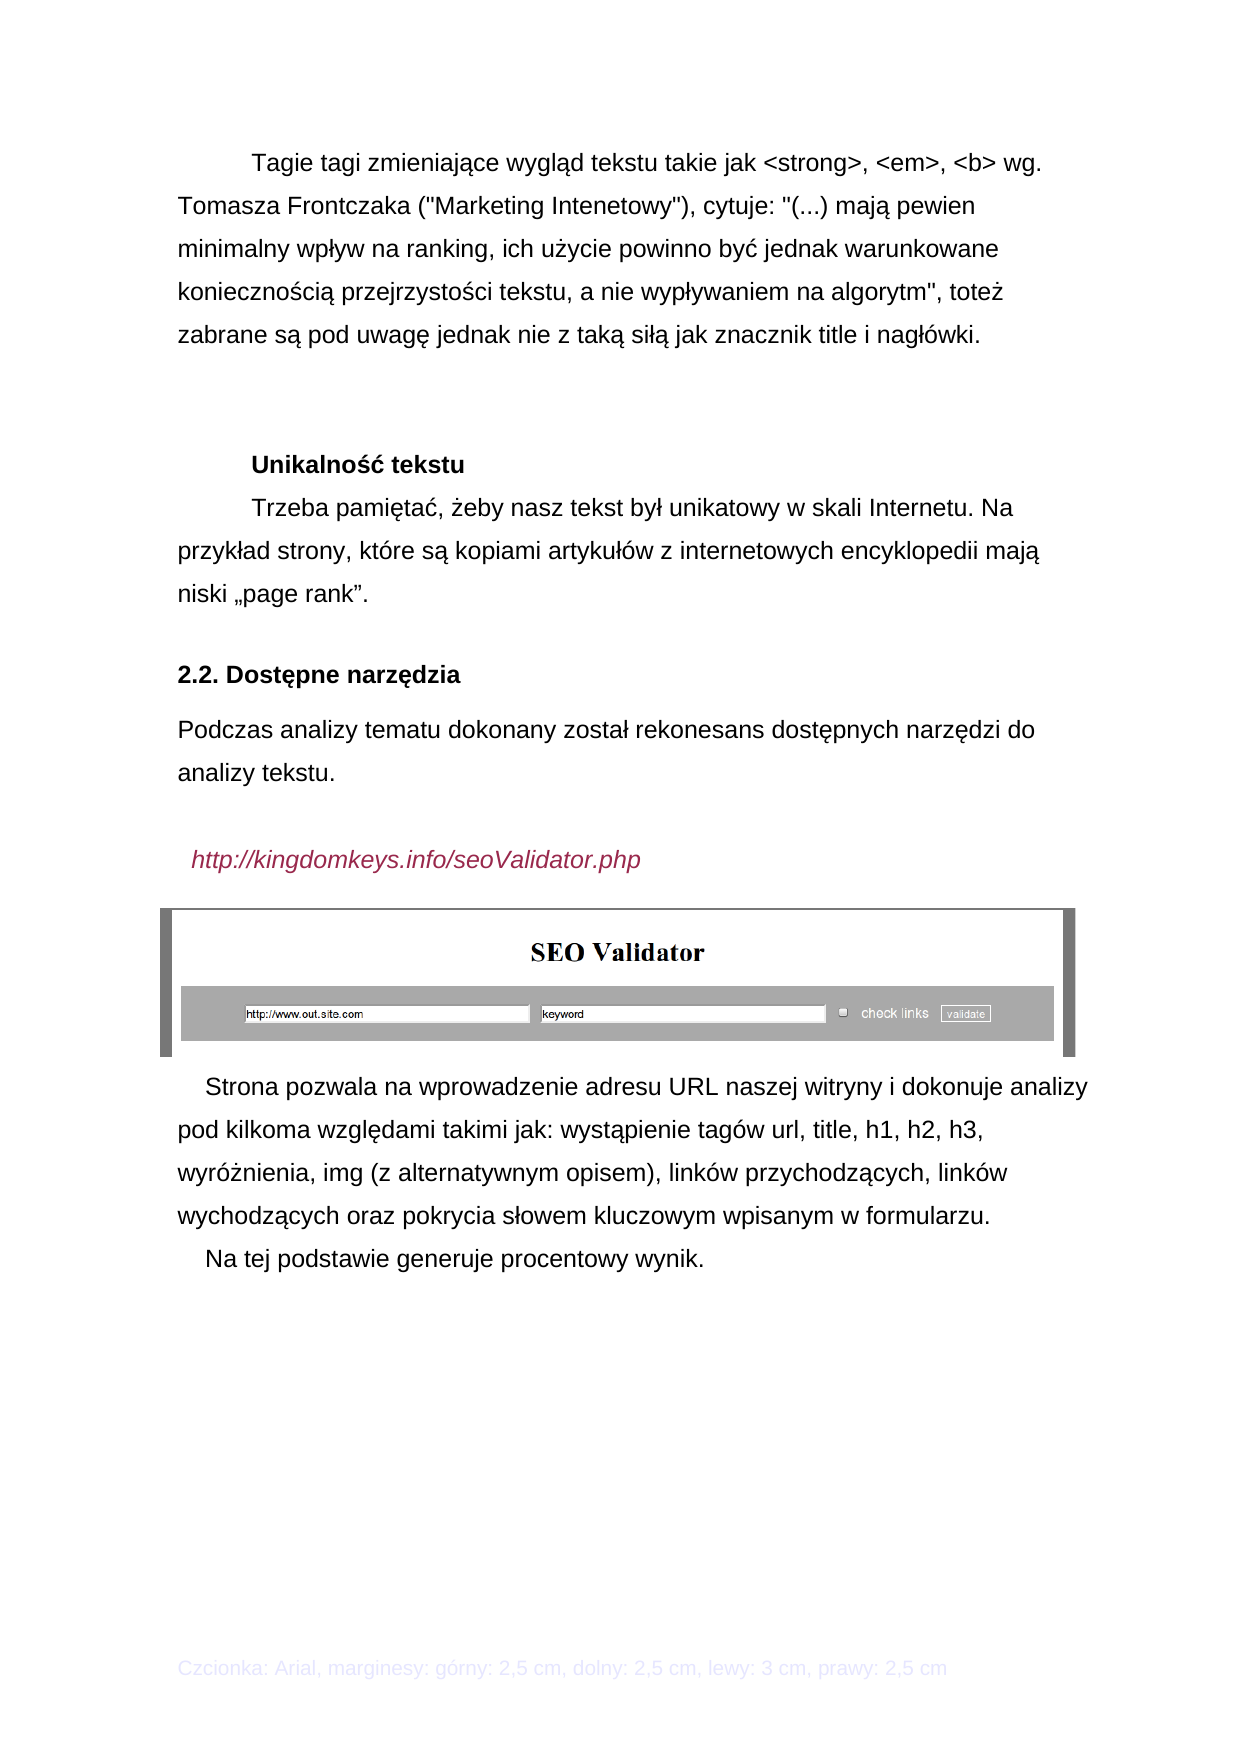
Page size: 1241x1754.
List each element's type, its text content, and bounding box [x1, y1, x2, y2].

picture [160, 908, 1076, 1057]
subtitle 2.2. Dostępne narzędzia [177, 659, 1092, 688]
text Podczas analizy tematu dokonany został rekonesans dostępnych narzędzi do analizy tekstu. [177, 715, 1092, 787]
text Strona pozwala na wprowadzenie adresu URL naszej witryny i dokonuje analizy pod kilkoma względami takimi jak: wystąpienie tagów url, title, h1, h2, h3, wyróżnienia, img (z alternatywnym opisem), linków przychodzących, linków wychodzących oraz pokrycia słowem kluczowym wpisanym w formularzu. [177, 888, 1092, 1229]
text Na tej podstawie generuje procentowy wynik. [177, 1244, 1092, 1273]
text Trzeba pamiętać, żeby nasz tekst był unikatowy w skali Internetu. Na przykład strony, które są kopiami artykułów z internetowych encyklopedii mają niski „page rank”. [177, 493, 1092, 608]
text Tagie tagi zmieniające wygląd tekstu takie jak <strong>, <em>, <b> wg. Tomasza Frontczaka ("Marketing Intenetowy"), cytuje: "(...) mają pewien minimalny wpływ na ranking, ich użycie powinno być jednak warunkowane koniecznością przejrzystości tekstu, a nie wypływaniem na algorytm", toteż zabrane są pod uwagę jednak nie z taką siłą jak znacznik title i nagłówki. [177, 148, 1092, 349]
text Unikalność tekstu [177, 449, 1092, 478]
text http://kingdomkeys.info/seoValidator.php [177, 844, 1092, 873]
